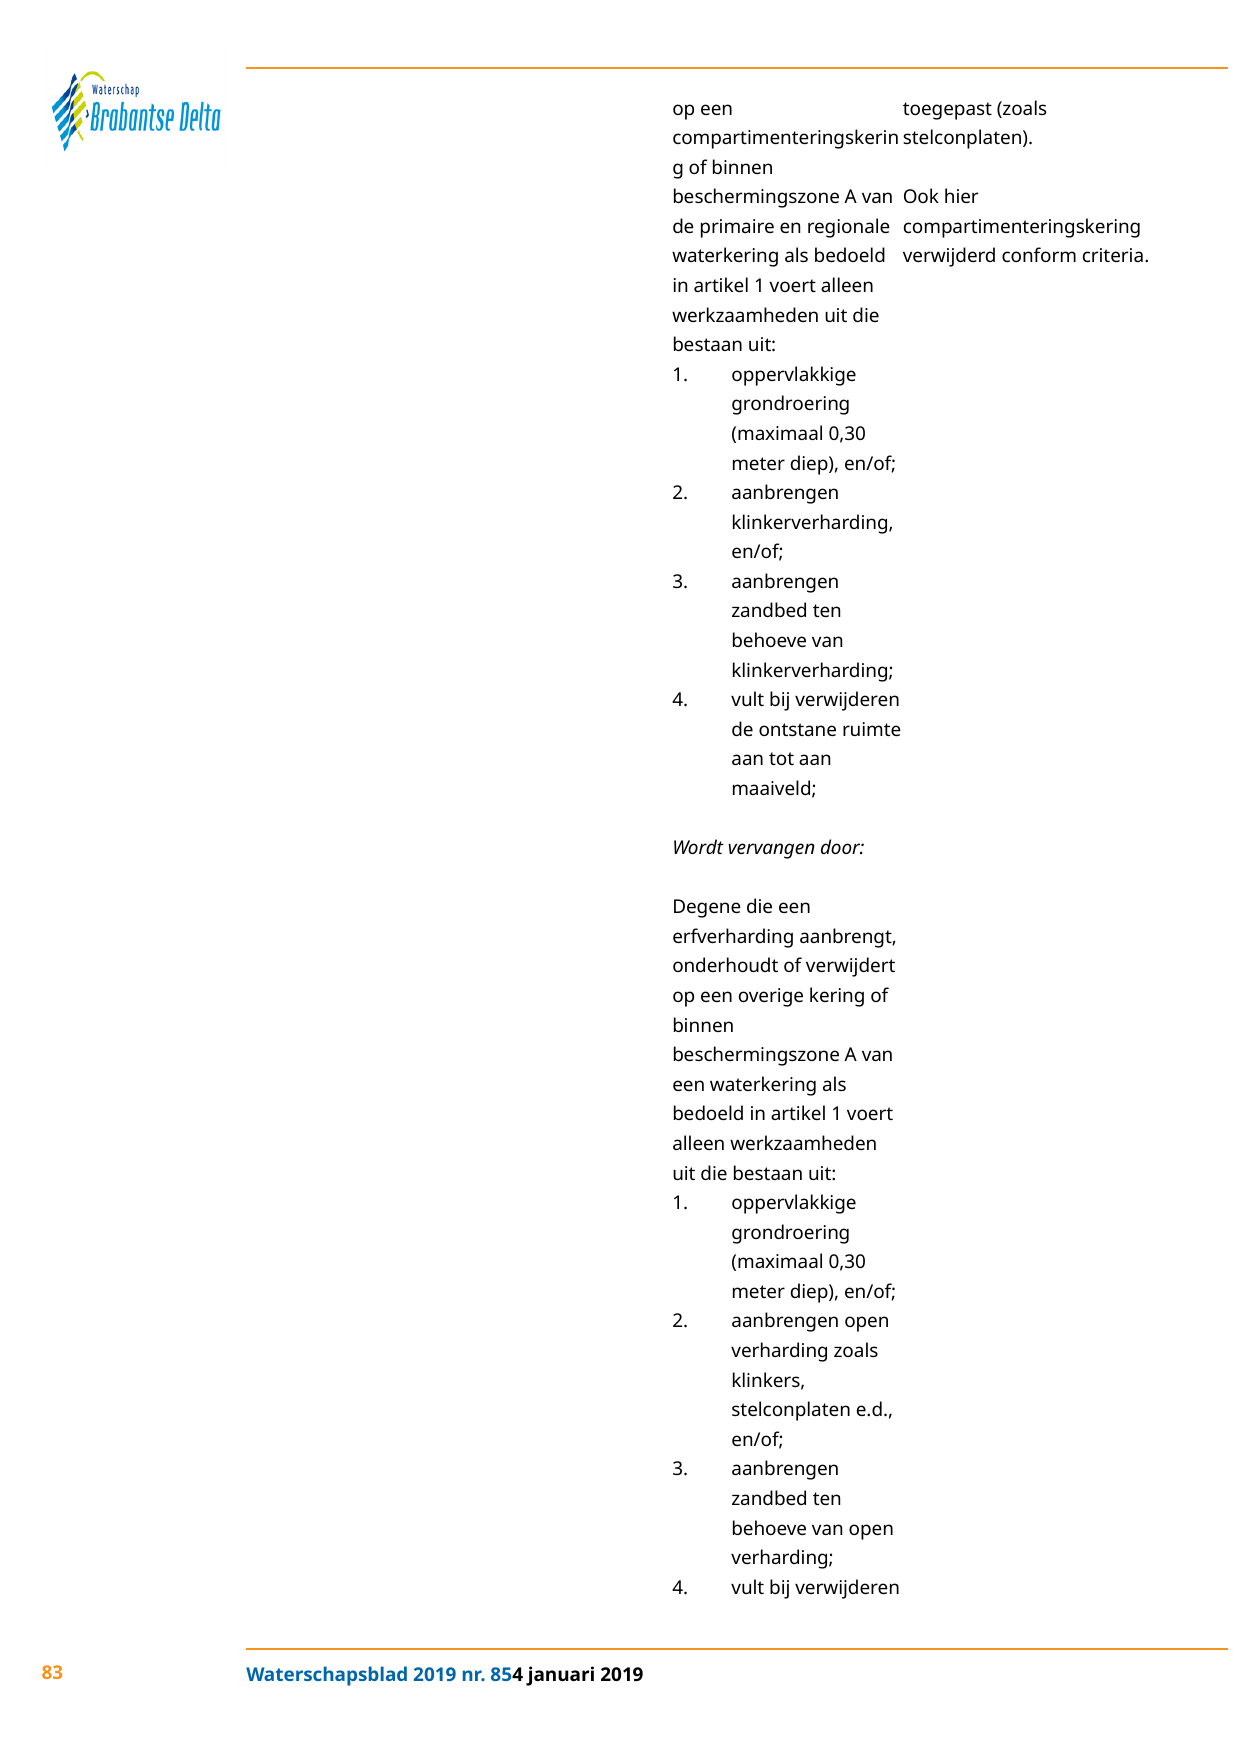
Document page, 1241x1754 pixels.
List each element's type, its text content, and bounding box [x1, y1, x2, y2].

table_cell [460, 95, 672, 1600]
table_cell [248, 95, 460, 1600]
table_cell toegepast (zoals stelconplaten). Ook hier compartimenteringskering verwijderd conform criteria. [903, 95, 1152, 1600]
table_cell op een compartimenteringskering of binnen beschermingszone A van de primaire en regionale waterkering als bedoeld in artikel 1 voert alleen werkzaamheden uit die bestaan uit: oppervlakkige grondroering (maximaal 0,30 meter diep), en/of; aanbrengen klinkerverharding, en/of; aanbrengen zandbed ten behoeve van klinkerverharding; vult bij verwijderen de ontstane ruimte aan tot aan maaiveld; Wordt vervangen door: Degene die een erfverharding aanbrengt, onderhoudt of verwijdert op een overige kering of binnen beschermingszone A van een waterkering als bedoeld in artikel 1 voert alleen werkzaamheden uit die bestaan uit: oppervlakkige grondroering (maximaal 0,30 meter diep), en/of; aanbrengen open verharding zoals klinkers, stelconplaten e.d., en/of; aanbrengen zandbed ten behoeve van open verharding; vult bij verwijderen [672, 95, 903, 1600]
picture [41, 47, 231, 172]
